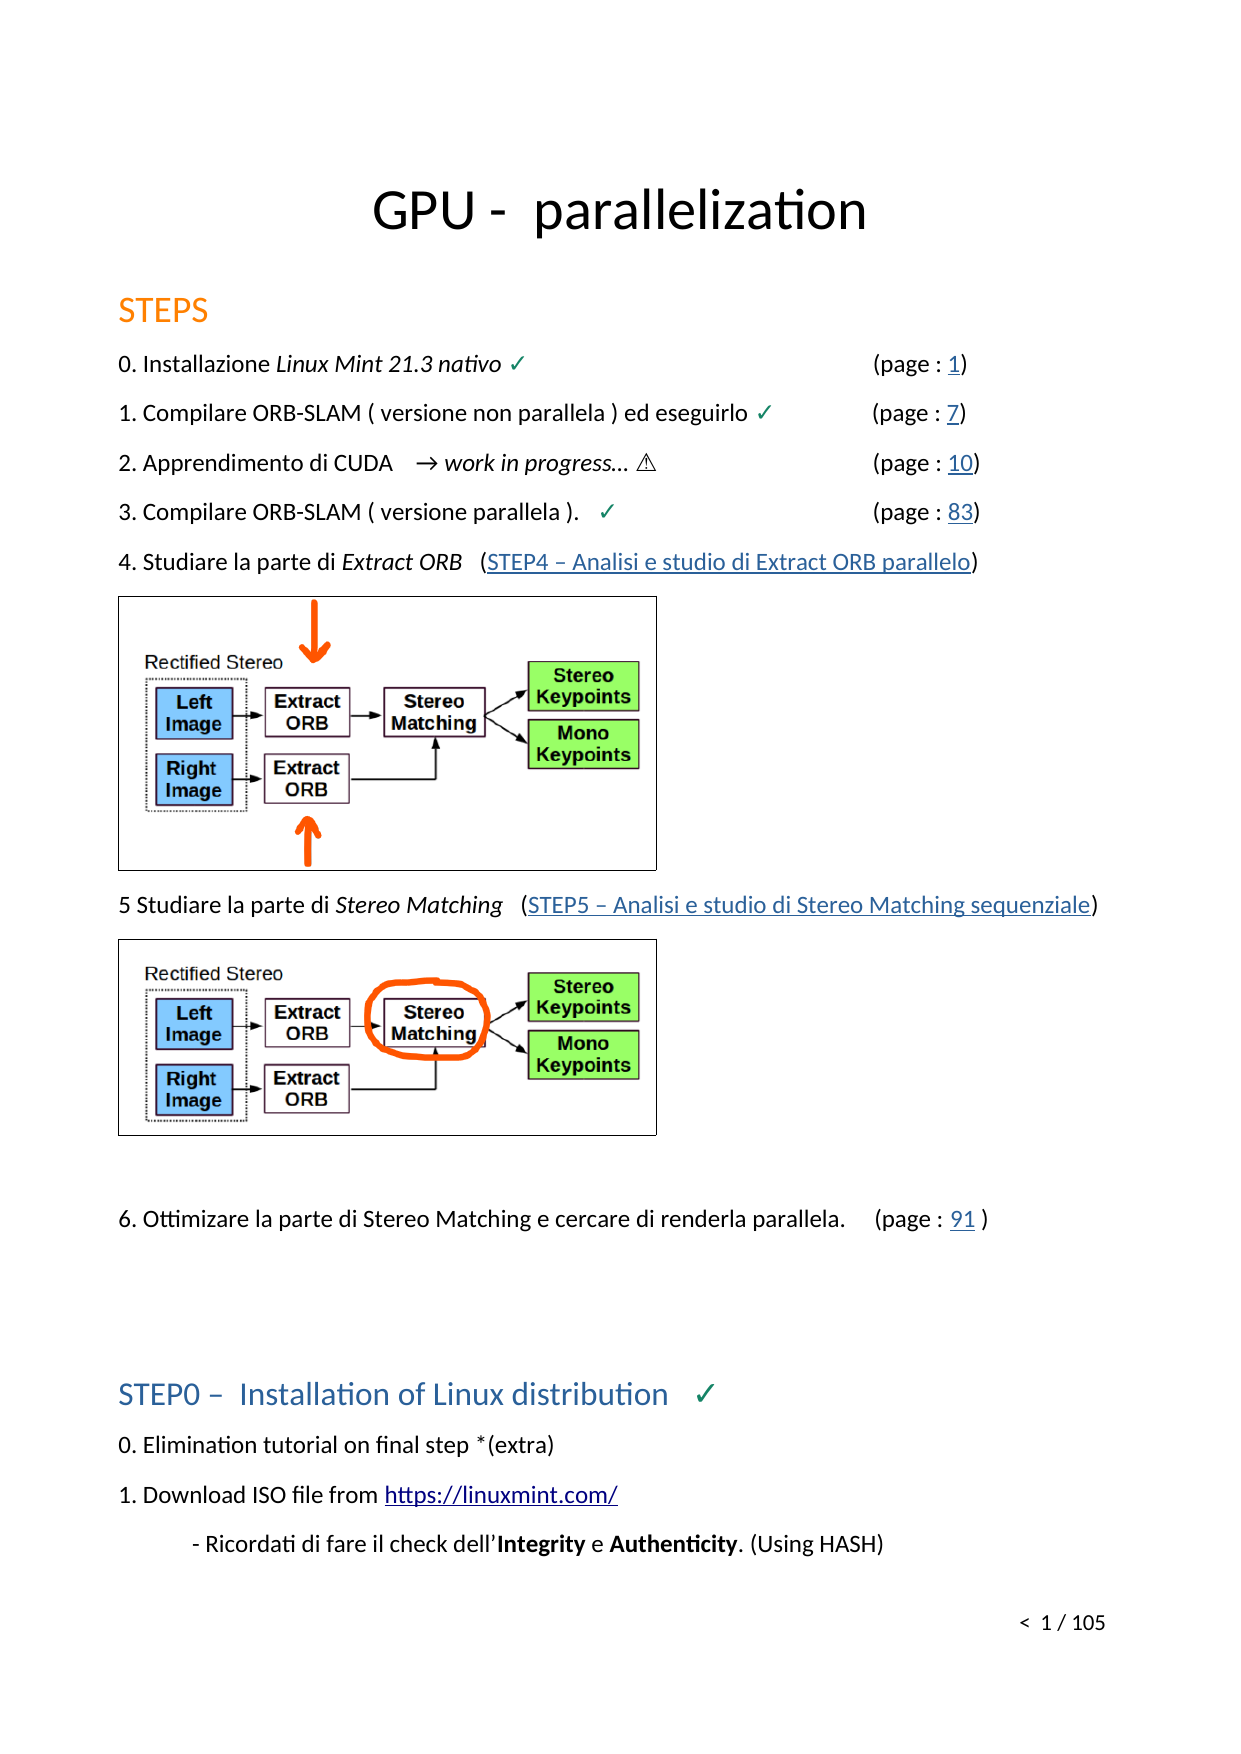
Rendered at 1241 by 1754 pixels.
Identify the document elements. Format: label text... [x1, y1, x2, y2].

text 1. Download ISO file from https://linuxmint.com/ [118, 1479, 1122, 1509]
text 0. Installazione Linux Mint 21.3 nativo ✓ (page : 1) [118, 348, 1122, 378]
text 1. Compilare ORB-SLAM ( versione non parallela ) ed eseguirlo ✓ (page : 7) [118, 397, 1122, 428]
subtitle STEP0 – Installation of Linux distribution ✓ [118, 1373, 1122, 1414]
picture [121, 941, 654, 1132]
text 3. Compilare ORB-SLAM ( versione parallela ). ✓ (page : 83) [118, 496, 1122, 527]
text 2. Apprendimento di CUDA → work in progress… ⚠ (page : 10) [118, 447, 1122, 477]
text 6. Ottimizare la parte di Stereo Matching e cercare di renderla parallela. (page : 91 ) [118, 1203, 1122, 1234]
subtitle STEPS [118, 286, 1122, 332]
title GPU - parallelization [118, 173, 1122, 244]
text - Ricordati di fare il check dell’Integrity e Authenticity. (Using HASH) [118, 1528, 1122, 1559]
picture [121, 598, 654, 867]
text 5 Studiare la parte di Stereo Matching (STEP5 – Analisi e studio di Stereo Matching sequenziale) [118, 889, 1122, 919]
text 0. Elimination tutorial on final step *(extra) [118, 1429, 1122, 1460]
text 4. Studiare la parte di Extract ORB (STEP4 – Analisi e studio di Extract ORB parallelo) [118, 546, 1122, 577]
